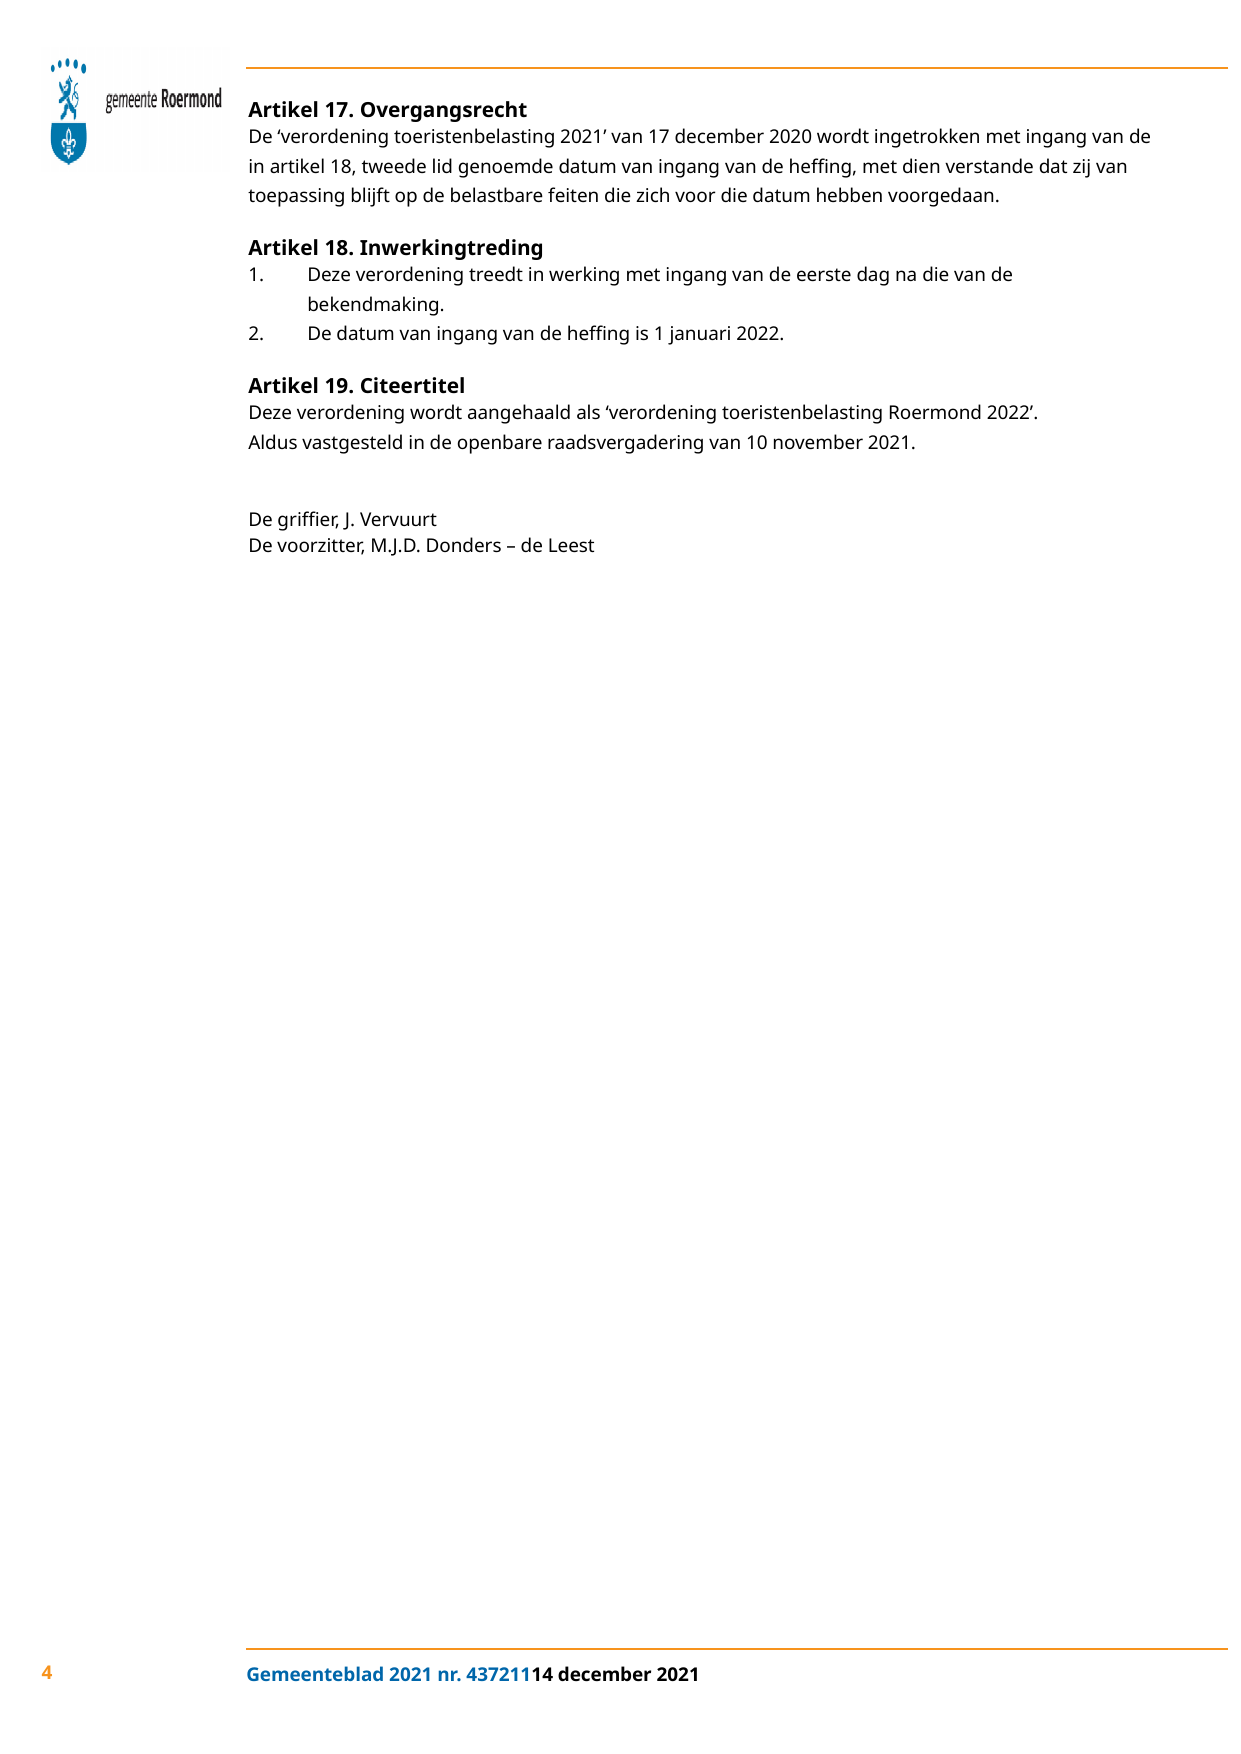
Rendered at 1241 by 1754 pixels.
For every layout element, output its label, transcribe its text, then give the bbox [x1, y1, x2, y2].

picture [41, 47, 231, 172]
text Deze verordening wordt aangehaald als ‘verordening toeristenbelasting Roermond 2022’. [248, 399, 1152, 425]
text De ‘verordening toeristenbelasting 2021’ van 17 december 2020 wordt ingetrokken met ingang van de in artikel 18, tweede lid genoemde datum van ingang van de heffing, met dien verstande dat zij van toepassing blijft op de belastbare feiten die zich voor die datum hebben voorgedaan. [248, 123, 1152, 208]
text Artikel 18. Inwerkingtreding [248, 233, 1152, 261]
text Artikel 17. Overgangsrecht [248, 95, 1152, 123]
list De datum van ingang van de heffing is 1 januari 2022. [248, 320, 1152, 346]
text De voorzitter, M.J.D. Donders – de Leest [248, 532, 1152, 557]
text De griffier, J. Vervuurt [248, 506, 1152, 532]
list Deze verordening treedt in werking met ingang van de eerste dag na die van de bekendmaking. [248, 261, 1152, 317]
text Artikel 19. Citeertitel [248, 371, 1152, 399]
text Aldus vastgesteld in de openbare raadsvergadering van 10 november 2021. [248, 429, 1152, 454]
